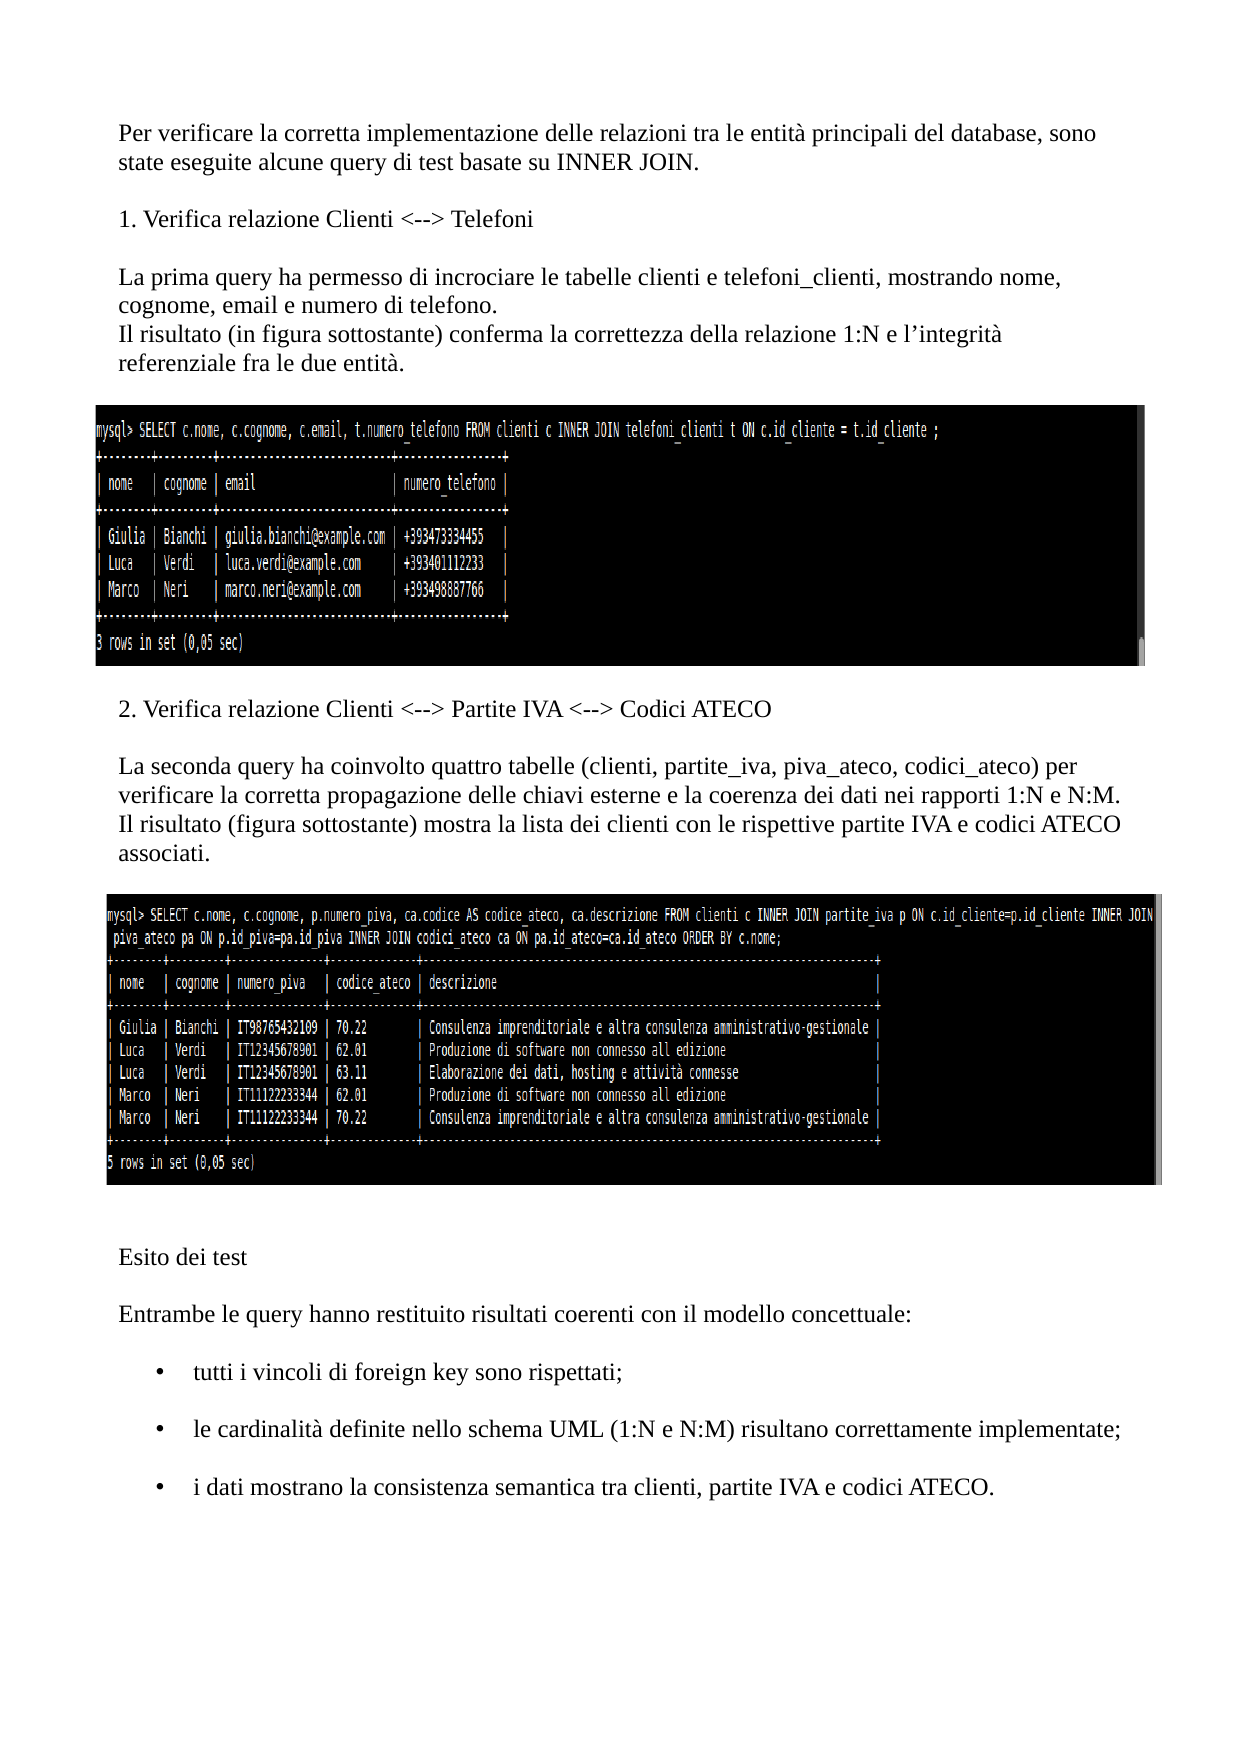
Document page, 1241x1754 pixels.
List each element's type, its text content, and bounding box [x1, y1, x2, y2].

picture [95, 405, 1145, 666]
text Esito dei test [118, 1242, 1122, 1271]
text Il risultato (in figura sottostante) conferma la correttezza della relazione 1:N e l’integrità referenziale fra le due entità. [118, 319, 1122, 377]
list le cardinalità definite nello schema UML (1:N e N:M) risultano correttamente implementate; [156, 1414, 1122, 1443]
text 1. Verifica relazione Clienti <--> Telefoni [118, 204, 1122, 233]
text La prima query ha permesso di incrociare le tabelle clienti e telefoni_clienti, mostrando nome, cognome, email e numero di telefono. [118, 262, 1122, 319]
text Entrambe le query hanno restituito risultati coerenti con il modello concettuale: [118, 1299, 1122, 1328]
text Per verificare la corretta implementazione delle relazioni tra le entità principali del database, sono state eseguite alcune query di test basate su INNER JOIN. [118, 118, 1122, 176]
picture [106, 894, 1162, 1185]
list tutti i vincoli di foreign key sono rispettati; [156, 1357, 1122, 1386]
text 2. Verifica relazione Clienti <--> Partite IVA <--> Codici ATECO [118, 694, 1122, 723]
list i dati mostrano la consistenza semantica tra clienti, partite IVA e codici ATECO. [156, 1472, 1122, 1501]
text Il risultato (figura sottostante) mostra la lista dei clienti con le rispettive partite IVA e codici ATECO associati. [118, 809, 1122, 866]
text La seconda query ha coinvolto quattro tabelle (clienti, partite_iva, piva_ateco, codici_ateco) per verificare la corretta propagazione delle chiavi esterne e la coerenza dei dati nei rapporti 1:N e N:M. [118, 751, 1122, 809]
